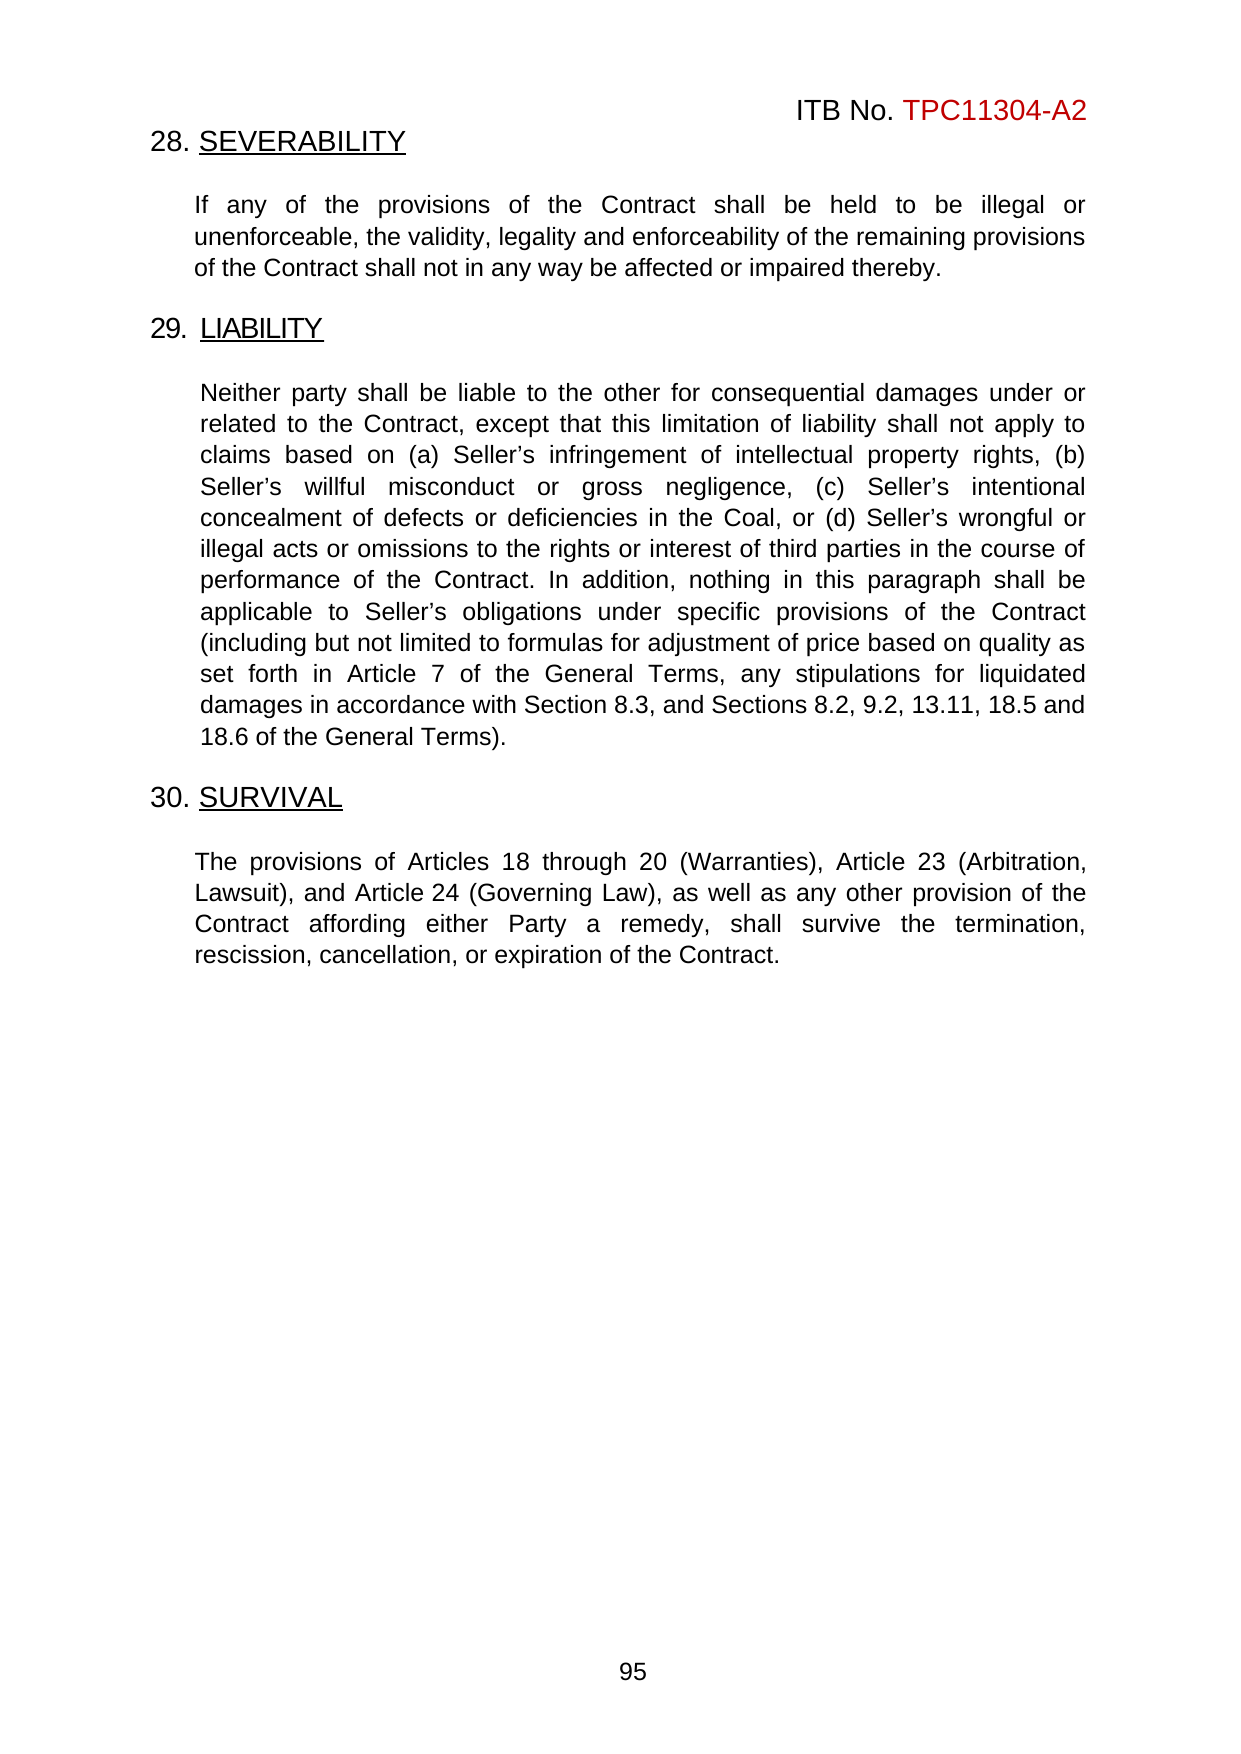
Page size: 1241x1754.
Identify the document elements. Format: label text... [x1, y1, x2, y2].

text 29. LIABILITY [150, 314, 1192, 345]
text The provisions of Articles 18 through 20 (Warranties), Article 23 (Arbitration, Lawsuit), and Article 24 (Governing Law), as well as any other provision of the Contract affording either Party a remedy, shall survive the termination, rescission, cancellation, or expiration of the Contract. [194, 845, 1087, 970]
text If any of the provisions of the Contract shall be held to be illegal or unenforceable, the validity, legality and enforceability of the remaining provisions of the Contract shall not in any way be affected or impaired thereby. [194, 189, 1087, 282]
text 28. SEVERABILITY [150, 126, 1192, 157]
text Neither party shall be liable to the other for consequential damages under or related to the Contract, except that this limitation of liability shall not apply to claims based on (a) Seller’s infringement of intellectual property rights, (b) Seller’s willful misconduct or gross negligence, (c) Seller’s intentional concealment of defects or deficiencies in the Coal, or (d) Seller’s wrongful or illegal acts or omissions to the rights or interest of third parties in the course of performance of the Contract. In addition, nothing in this paragraph shall be applicable to Seller’s obligations under specific provisions of the Contract (including but not limited to formulas for adjustment of price based on quality as set forth in Article 7 of the General Terms, any stipulations for liquidated damages in accordance with Section 8.3, and Sections 8.2, 9.2, 13.11, 18.5 and 18.6 of the General Terms). [200, 376, 1087, 751]
text 30. SURVIVAL [150, 782, 1192, 814]
